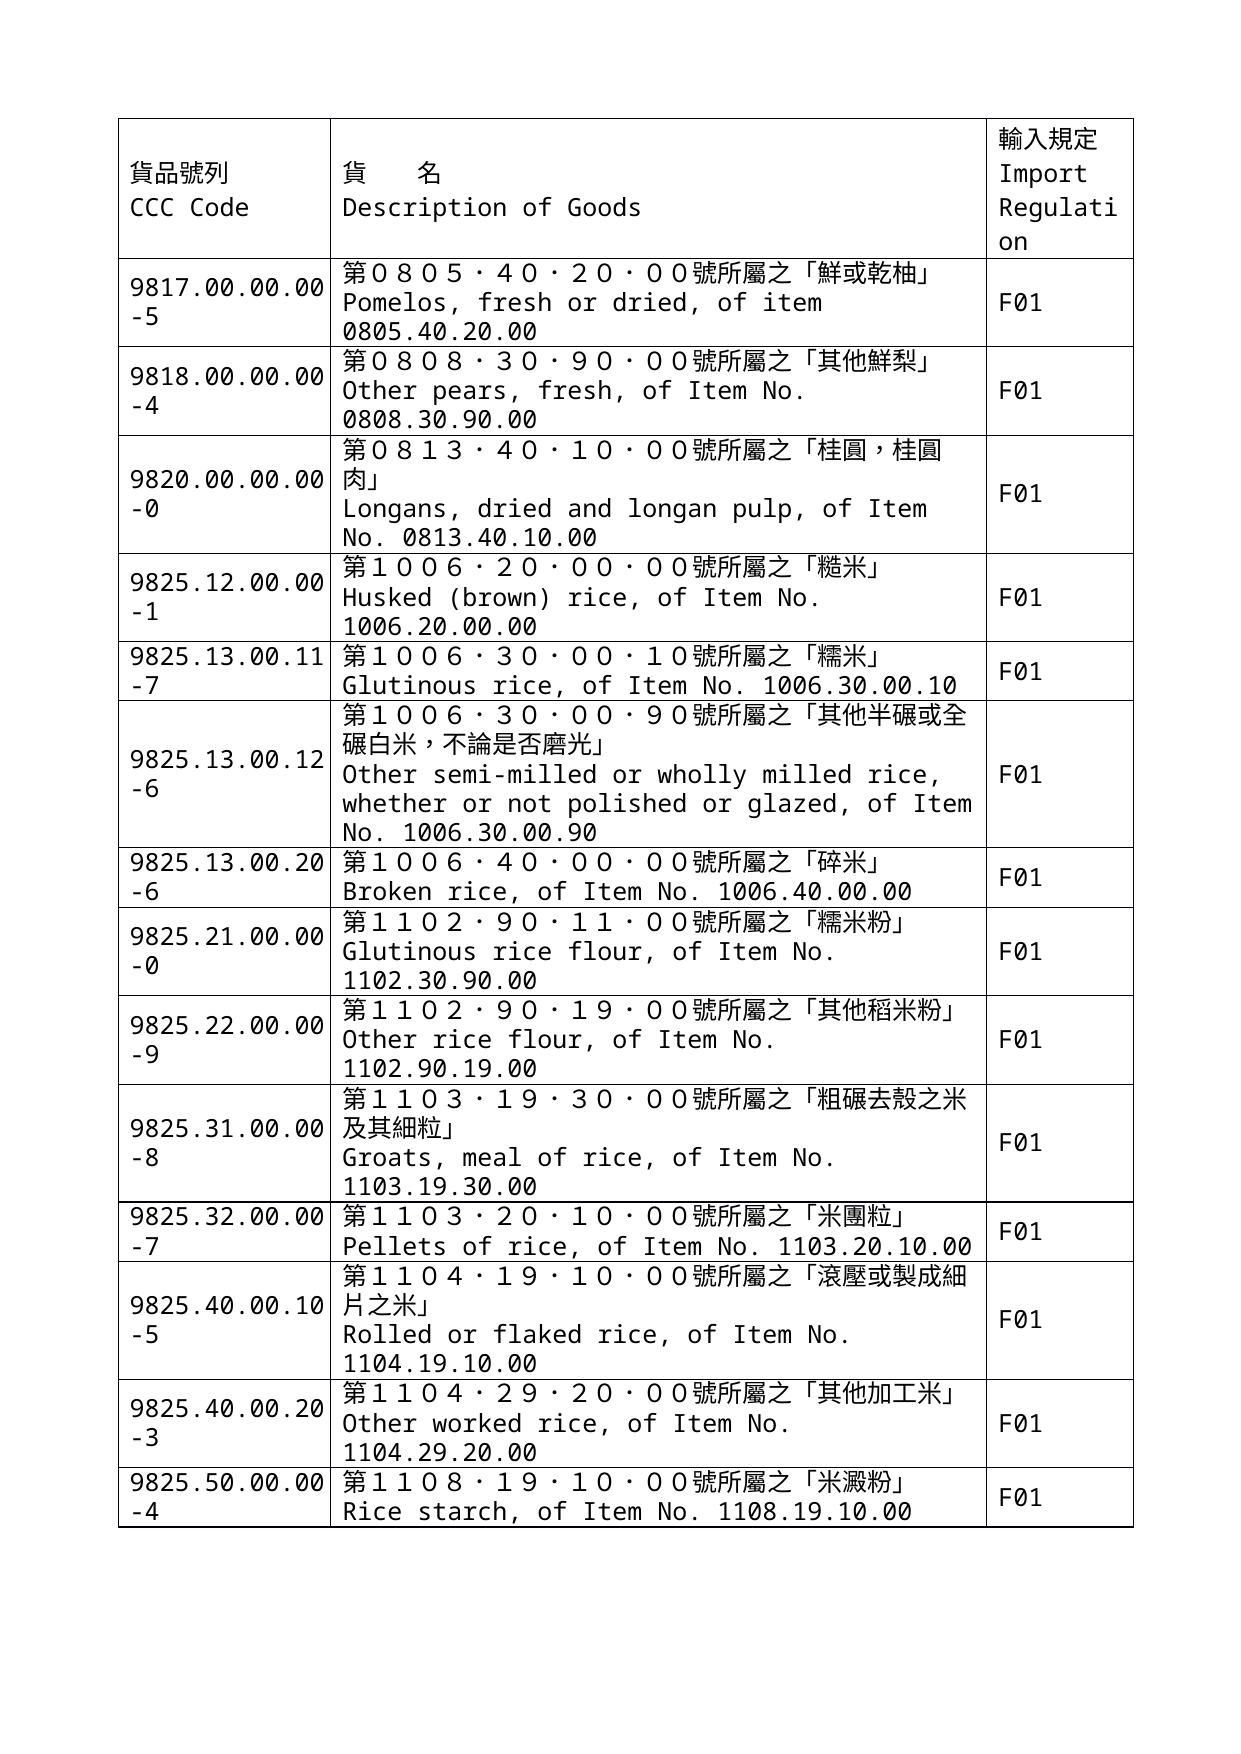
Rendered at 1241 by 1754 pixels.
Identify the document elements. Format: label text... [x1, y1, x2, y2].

table_cell 9825.22.00.00-9 [119, 996, 330, 1084]
table_header 貨品號列 CCC Code [119, 119, 330, 258]
table_cell 第１１０３．２０．１０．００號所屬之「米團粒」 Pellets of rice, of Item No. 1103.20.10.00 [331, 1203, 986, 1261]
table_cell F01 [987, 1468, 1133, 1526]
table_header 貨 名 Description of Goods [331, 119, 986, 258]
table_cell 9817.00.00.00-5 [119, 259, 330, 346]
table_cell F01 [987, 1380, 1133, 1467]
table_cell F01 [987, 259, 1133, 346]
table_cell F01 [987, 701, 1133, 847]
table_cell 第１１０４．２９．２０．００號所屬之「其他加工米」 Other worked rice, of Item No. 1104.29.20.00 [331, 1380, 986, 1467]
table_cell 9825.40.00.20-3 [119, 1380, 330, 1467]
table_cell 9825.12.00.00-1 [119, 554, 330, 641]
table_cell 9818.00.00.00-4 [119, 347, 330, 435]
table_cell F01 [987, 908, 1133, 995]
table_cell 9820.00.00.00-0 [119, 436, 330, 552]
table_cell F01 [987, 1262, 1133, 1378]
table_cell 第１１０４．１９．１０．００號所屬之「滾壓或製成細片之米」 Rolled or flaked rice, of Item No. 1104.19.10.00 [331, 1262, 986, 1378]
table_cell 第１１０２．９０．１１．００號所屬之「糯米粉」 Glutinous rice flour, of Item No. 1102.30.90.00 [331, 908, 986, 995]
table_cell 第１００６．２０．００．００號所屬之「糙米」 Husked (brown) rice, of Item No. 1006.20.00.00 [331, 554, 986, 641]
table_cell 第０８０５．４０．２０．００號所屬之「鮮或乾柚」 Pomelos, fresh or dried, of item 0805.40.20.00 [331, 259, 986, 346]
table_cell F01 [987, 1203, 1133, 1261]
table_cell F01 [987, 642, 1133, 700]
table_cell 第１１０８．１９．１０．００號所屬之「米澱粉」 Rice starch, of Item No. 1108.19.10.00 [331, 1468, 986, 1526]
table_cell 9825.13.00.11-7 [119, 642, 330, 700]
table_cell F01 [987, 1085, 1133, 1201]
table_cell 9825.32.00.00-7 [119, 1203, 330, 1261]
table_cell 9825.13.00.12-6 [119, 701, 330, 847]
table_cell F01 [987, 347, 1133, 435]
table_cell F01 [987, 848, 1133, 907]
table_cell 第１００６．４０．００．００號所屬之「碎米」 Broken rice, of Item No. 1006.40.00.00 [331, 848, 986, 907]
table_cell 第１００６．３０．００．１０號所屬之「糯米」 Glutinous rice, of Item No. 1006.30.00.10 [331, 642, 986, 700]
table_cell 9825.13.00.20-6 [119, 848, 330, 907]
table_cell 第１１０２．９０．１９．００號所屬之「其他稻米粉」 Other rice flour, of Item No. 1102.90.19.00 [331, 996, 986, 1084]
table_cell 9825.40.00.10-5 [119, 1262, 330, 1378]
table_cell 第１００６．３０．００．９０號所屬之「其他半碾或全碾白米，不論是否磨光」 Other semi-milled or wholly milled rice, whether or not polished or glazed, of Item No. 1006.30.00.90 [331, 701, 986, 847]
table_cell 第０８１３．４０．１０．００號所屬之「桂圓，桂圓肉」 Longans, dried and longan pulp, of Item No. 0813.40.10.00 [331, 436, 986, 552]
table_cell 9825.31.00.00-8 [119, 1085, 330, 1201]
table_header 輸入規定 Import Regulation [987, 119, 1133, 258]
table_cell F01 [987, 996, 1133, 1084]
table_cell F01 [987, 554, 1133, 641]
table_cell 9825.21.00.00-0 [119, 908, 330, 995]
table_cell 第１１０３．１９．３０．００號所屬之「粗碾去殼之米及其細粒」 Groats, meal of rice, of Item No. 1103.19.30.00 [331, 1085, 986, 1201]
table_cell 9825.50.00.00-4 [119, 1468, 330, 1526]
table_cell 第０８０８．３０．９０．００號所屬之「其他鮮梨」 Other pears, fresh, of Item No. 0808.30.90.00 [331, 347, 986, 435]
table_cell F01 [987, 436, 1133, 552]
